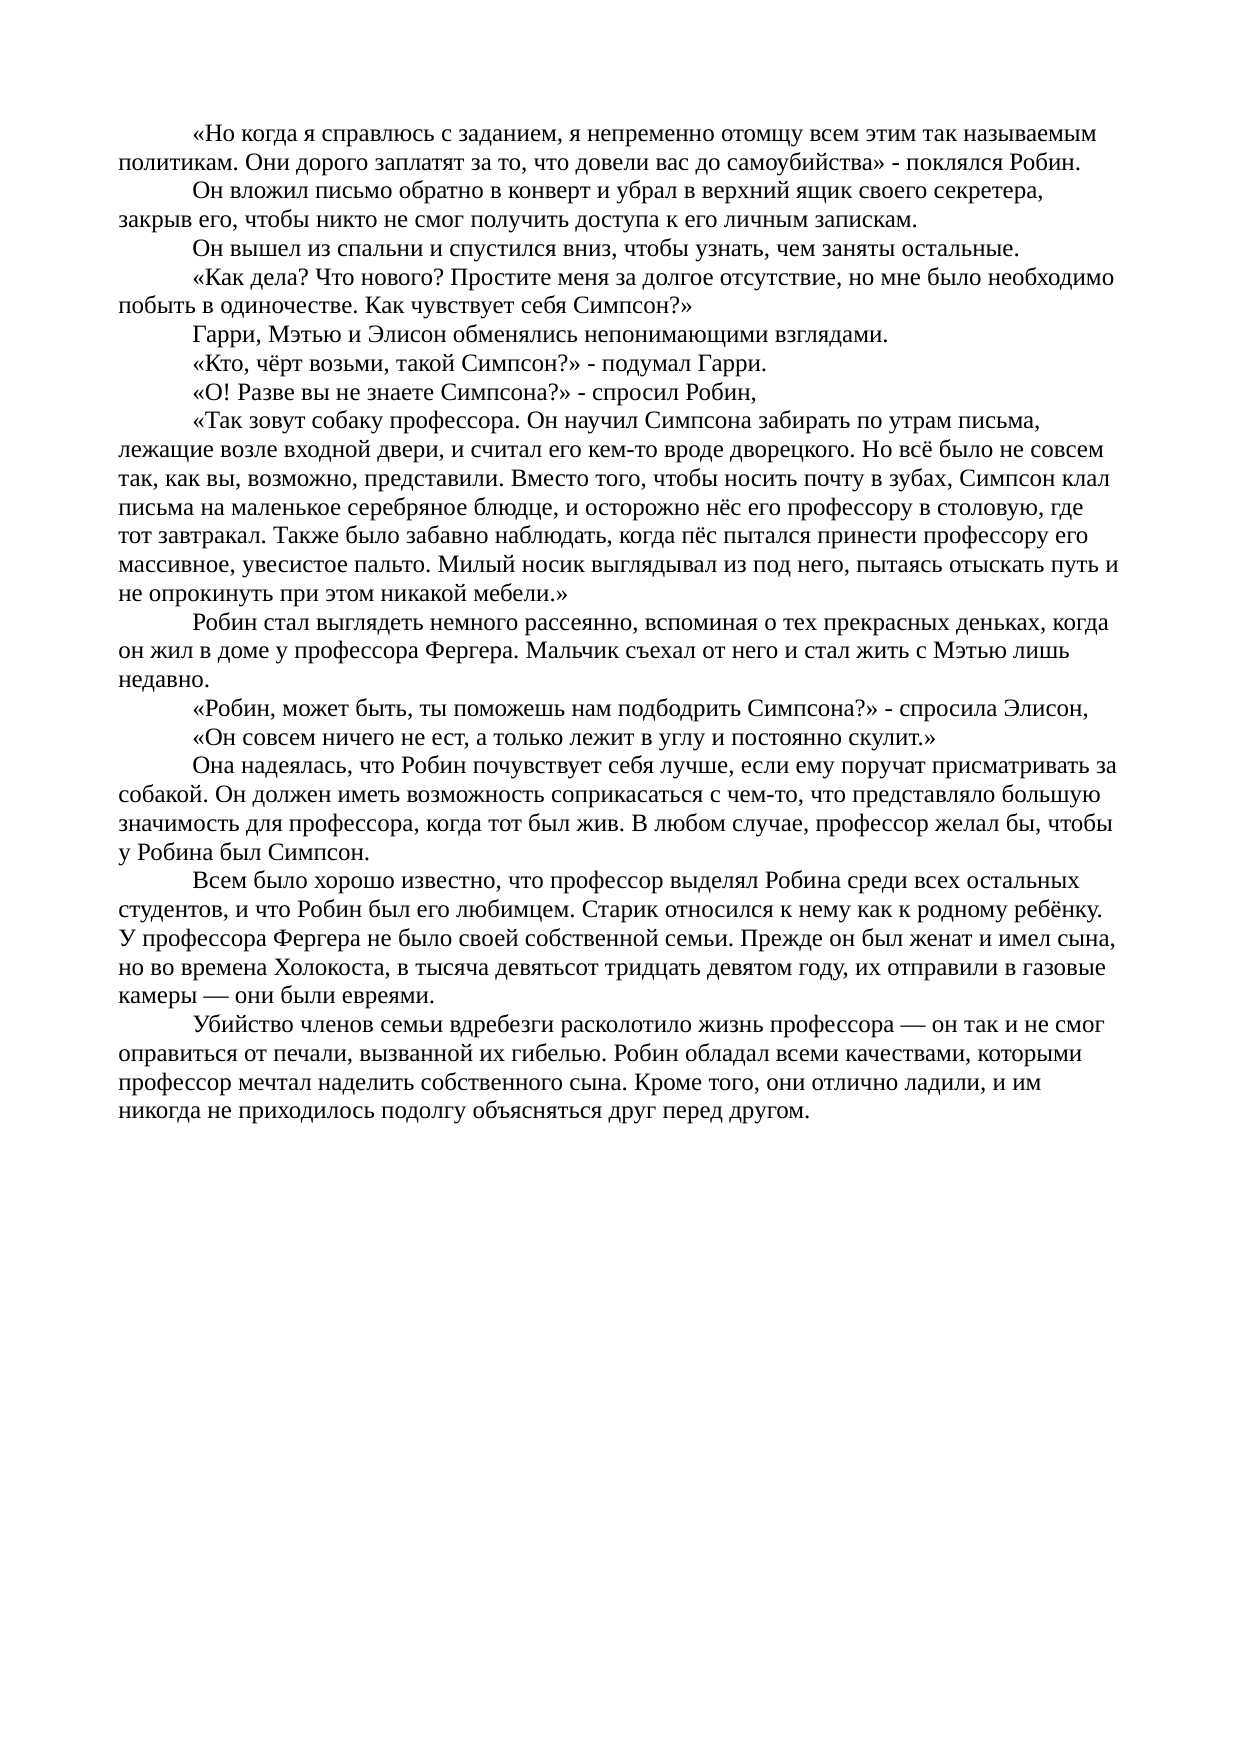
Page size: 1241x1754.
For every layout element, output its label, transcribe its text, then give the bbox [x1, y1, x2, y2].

text «Он совсем ничего не ест, а только лежит в углу и постоянно скулит.» [118, 722, 1122, 751]
text «Так зовут собаку профессора. Он научил Симпсона забирать по утрам письма, лежащие возле входной двери, и считал его кем-то вроде дворецкого. Но всё было не совсем так, как вы, возможно, представили. Вместо того, чтобы носить почту в зубах, Симпсон клал письма на маленькое серебряное блюдце, и осторожно нёс его профессору в столовую, где тот завтракал. Также было забавно наблюдать, когда пёс пытался принести профессору его массивное, увесистое пальто. Милый носик выглядывал из под него, пытаясь отыскать путь и не опрокинуть при этом никакой мебели.» [118, 406, 1122, 607]
text Всем было хорошо известно, что профессор выделял Робина среди всех остальных студентов, и что Робин был его любимцем. Старик относился к нему как к родному ребёнку. У профессора Фергера не было своей собственной семьи. Прежде он был женат и имел сына, но во времена Холокоста, в тысяча девятьсот тридцать девятом году, их отправили в газовые камеры — они были евреями. [118, 866, 1122, 1009]
text Он вышел из спальни и спустился вниз, чтобы узнать, чем заняты остальные. [118, 233, 1122, 262]
text Она надеялась, что Робин почувствует себя лучше, если ему поручат присматривать за собакой. Он должен иметь возможность соприкасаться с чем-то, что представляло большую значимость для профессора, когда тот был жив. В любом случае, профессор желал бы, чтобы у Робина был Симпсон. [118, 751, 1122, 866]
text Робин стал выглядеть немного рассеянно, вспоминая о тех прекрасных деньках, когда он жил в доме у профессора Фергера. Мальчик съехал от него и стал жить с Мэтью лишь недавно. [118, 607, 1122, 693]
text «Но когда я справлюсь с заданием, я непременно отомщу всем этим так называемым политикам. Они дорого заплатят за то, что довели вас до самоубийства» - поклялся Робин. [118, 118, 1122, 176]
text «Робин, может быть, ты поможешь нам подбодрить Симпсона?» - спросила Элисон, [118, 693, 1122, 722]
text «О! Разве вы не знаете Симпсона?» - спросил Робин, [118, 377, 1122, 406]
text «Кто, чёрт возьми, такой Симпсон?» - подумал Гарри. [118, 348, 1122, 377]
text Убийство членов семьи вдребезги расколотило жизнь профессора — он так и не смог оправиться от печали, вызванной их гибелью. Робин обладал всеми качествами, которыми профессор мечтал наделить собственного сына. Кроме того, они отлично ладили, и им никогда не приходилось подолгу объясняться друг перед другом. [118, 1009, 1122, 1124]
text Он вложил письмо обратно в конверт и убрал в верхний ящик своего секретера, закрыв его, чтобы никто не смог получить доступа к его личным запискам. [118, 176, 1122, 233]
text Гарри, Мэтью и Элисон обменялись непонимающими взглядами. [118, 319, 1122, 348]
text «Как дела? Что нового? Простите меня за долгое отсутствие, но мне было необходимо побыть в одиночестве. Как чувствует себя Симпсон?» [118, 262, 1122, 319]
